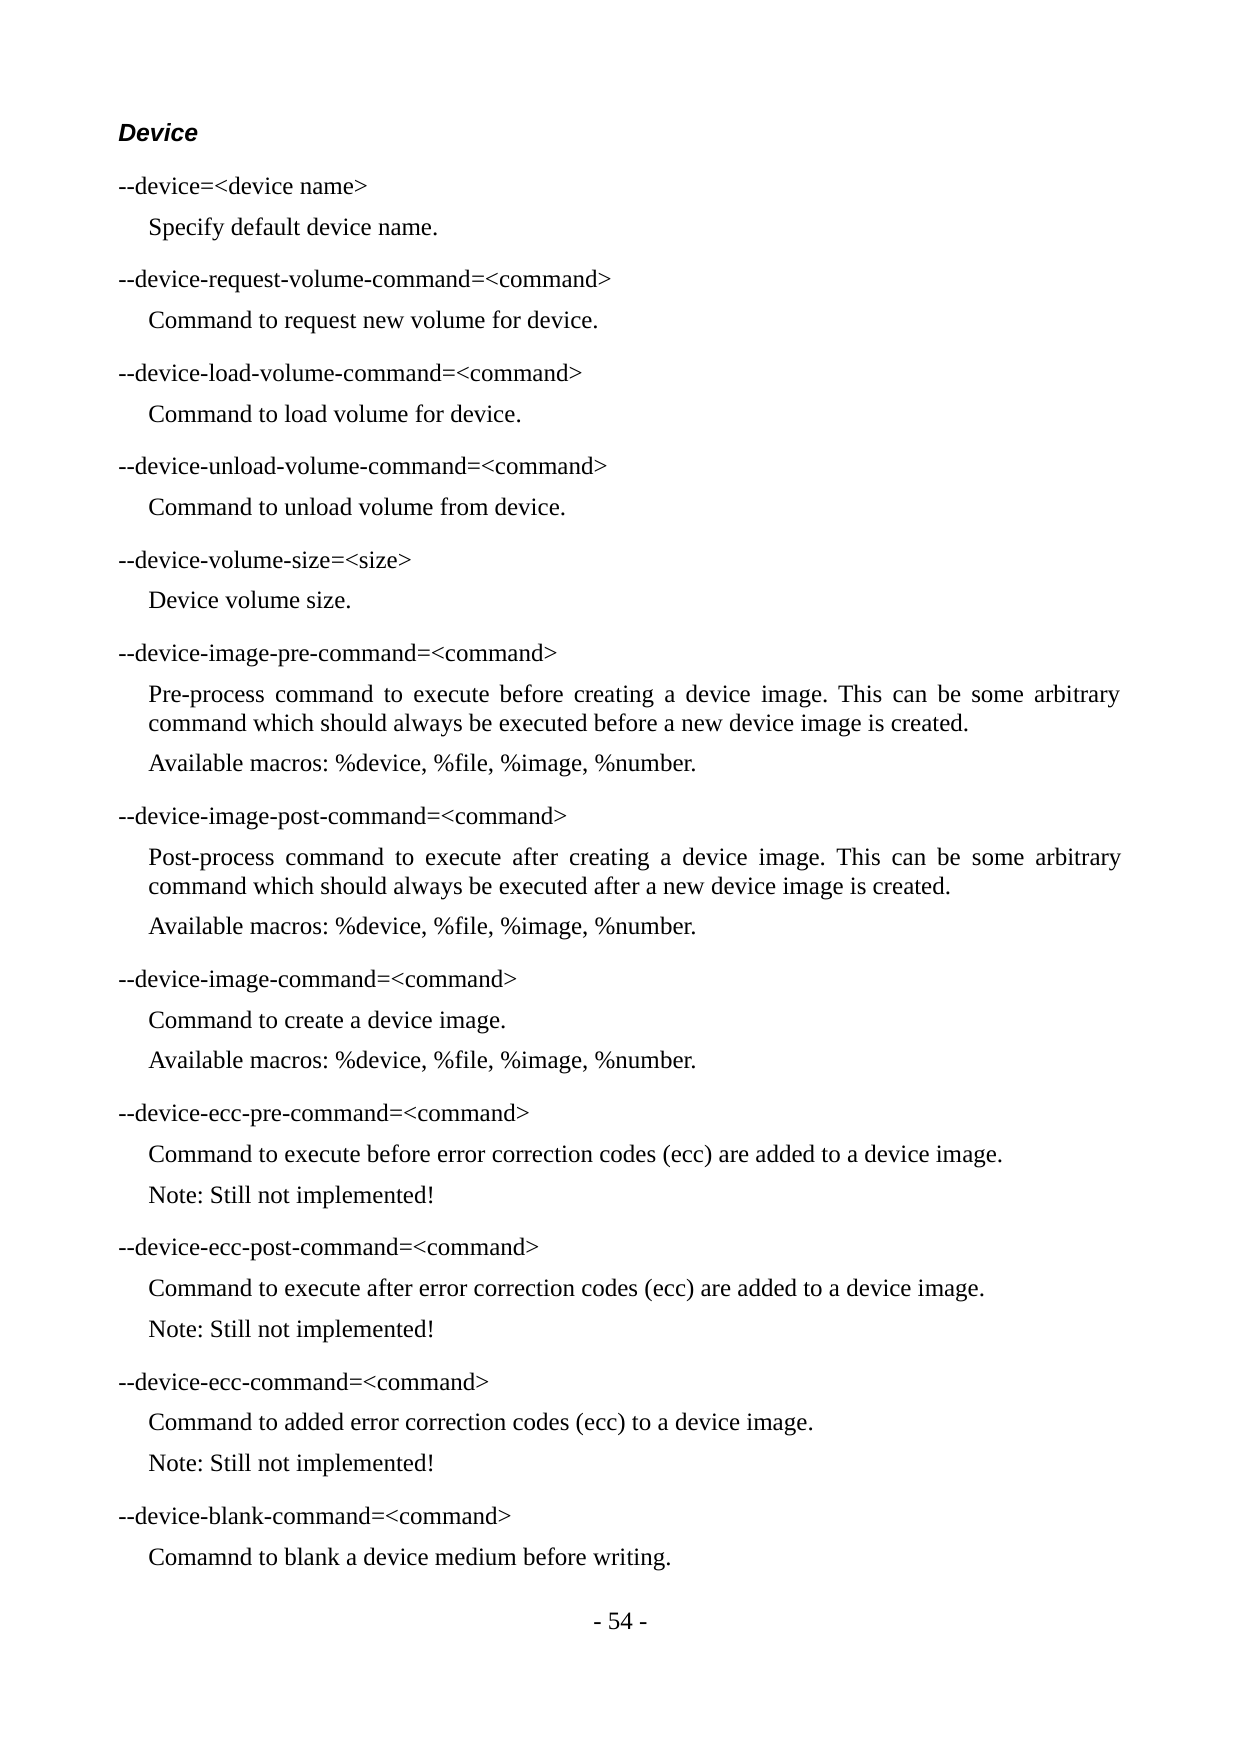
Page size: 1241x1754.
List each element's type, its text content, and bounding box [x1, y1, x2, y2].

text Command to execute before error correction codes (ecc) are added to a device image. [148, 1139, 1122, 1168]
text Command to create a device image. [148, 1005, 1122, 1034]
text Command to request new volume for device. [148, 305, 1122, 334]
title --device-ecc-pre-command=<command> [118, 1098, 1122, 1127]
subtitle Device [118, 118, 1122, 147]
text Pre-process command to execute before creating a device image. This can be some arbitrary command which should always be executed before a new device image is created. [148, 679, 1122, 737]
title --device-image-pre-command=<command> [118, 638, 1122, 667]
title --device=<device name> [118, 171, 1122, 200]
title --device-volume-size=<size> [118, 545, 1122, 574]
title --device-ecc-command=<command> [118, 1367, 1122, 1395]
text Available macros: %device, %file, %image, %number. [148, 748, 1122, 777]
text Post-process command to execute after creating a device image. This can be some arbitrary command which should always be executed after a new device image is created. [148, 842, 1122, 899]
text Specify default device name. [148, 212, 1122, 241]
title --device-request-volume-command=<command> [118, 264, 1122, 293]
text Available macros: %device, %file, %image, %number. [148, 1046, 1122, 1074]
title --device-unload-volume-command=<command> [118, 451, 1122, 480]
text Device volume size. [148, 586, 1122, 614]
title --device-image-command=<command> [118, 964, 1122, 993]
text Command to load volume for device. [148, 399, 1122, 427]
text Command to execute after error correction codes (ecc) are added to a device image. [148, 1273, 1122, 1302]
text Comamnd to blank a device medium before writing. [148, 1542, 1122, 1570]
title --device-load-volume-command=<command> [118, 358, 1122, 387]
text Note: Still not implemented! [148, 1448, 1122, 1477]
title --device-ecc-post-command=<command> [118, 1232, 1122, 1261]
text Command to added error correction codes (ecc) to a device image. [148, 1407, 1122, 1436]
title --device-blank-command=<command> [118, 1501, 1122, 1529]
text Note: Still not implemented! [148, 1180, 1122, 1208]
title --device-image-post-command=<command> [118, 801, 1122, 830]
text Note: Still not implemented! [148, 1314, 1122, 1343]
text Command to unload volume from device. [148, 492, 1122, 521]
text Available macros: %device, %file, %image, %number. [148, 911, 1122, 940]
